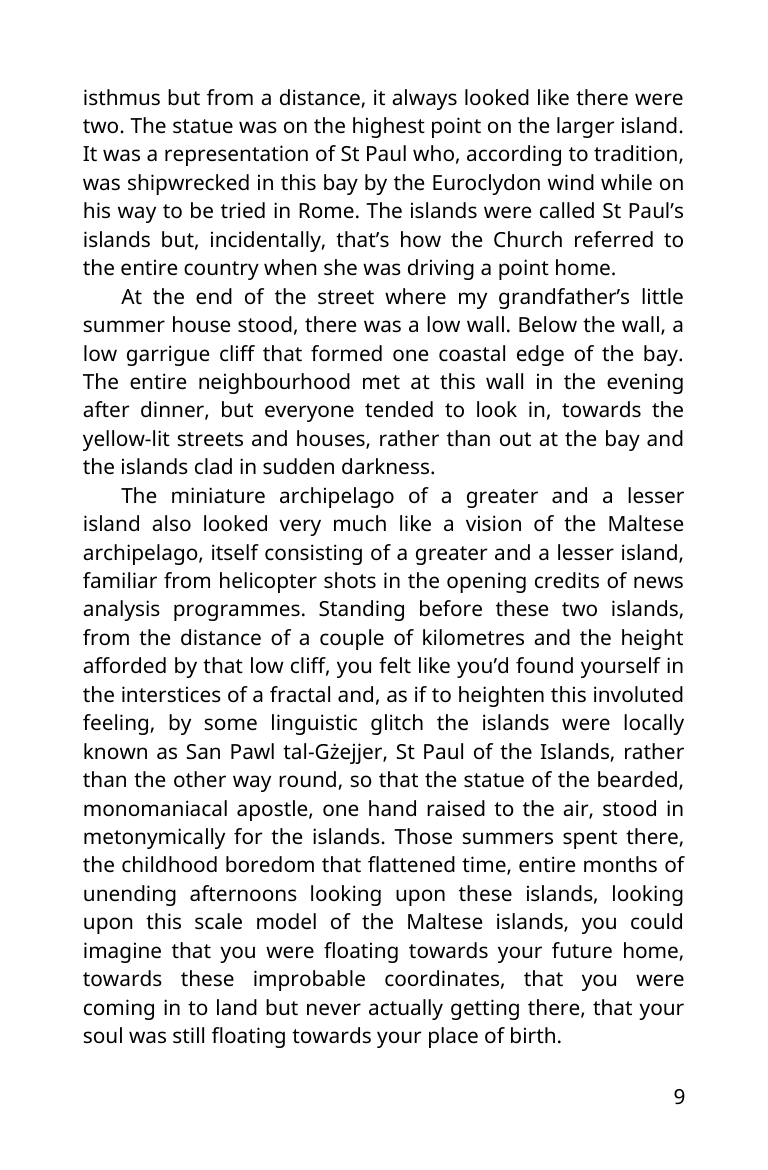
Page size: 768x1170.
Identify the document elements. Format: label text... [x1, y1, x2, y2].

text The miniature archipelago of a greater and a lesser island also looked very much like a vision of the Maltese archipelago, itself consisting of a greater and a lesser island, familiar from helicopter shots in the opening credits of news analysis programmes. Standing before these two islands, from the distance of a couple of kilometres and the height afforded by that low cliff, you felt like you’d found yourself in the interstices of a fractal and, as if to heighten this involuted feeling, by some linguistic glitch the islands were locally known as San Pawl tal-Gżejjer, St Paul of the Islands, rather than the other way round, so that the statue of the bearded, monomaniacal apostle, one hand raised to the air, stood in metonymically for the islands. Those summers spent there, the childhood boredom that flattened time, entire months of unending afternoons looking upon these islands, looking upon this scale model of the Maltese islands, you could imagine that you were floating towards your future home, towards these improbable coordinates, that you were coming in to land but never actually getting there, that your soul was still floating towards your place of birth. [83, 481, 685, 1049]
text isthmus but from a distance, it always looked like there were two. The statue was on the highest point on the larger island. It was a representation of St Paul who, according to tradition, was shipwrecked in this bay by the Euroclydon wind while on his way to be tried in Rome. The islands were called St Paul’s islands but, incidentally, that’s how the Church referred to the entire country when she was driving a point home. [83, 83, 685, 282]
text At the end of the street where my grandfather’s little summer house stood, there was a low wall. Below the wall, a low garrigue cliff that formed one coastal edge of the bay. The entire neighbourhood met at this wall in the evening after dinner, but everyone tended to look in, towards the yellow-lit streets and houses, rather than out at the bay and the islands clad in sudden darkness. [83, 282, 685, 481]
